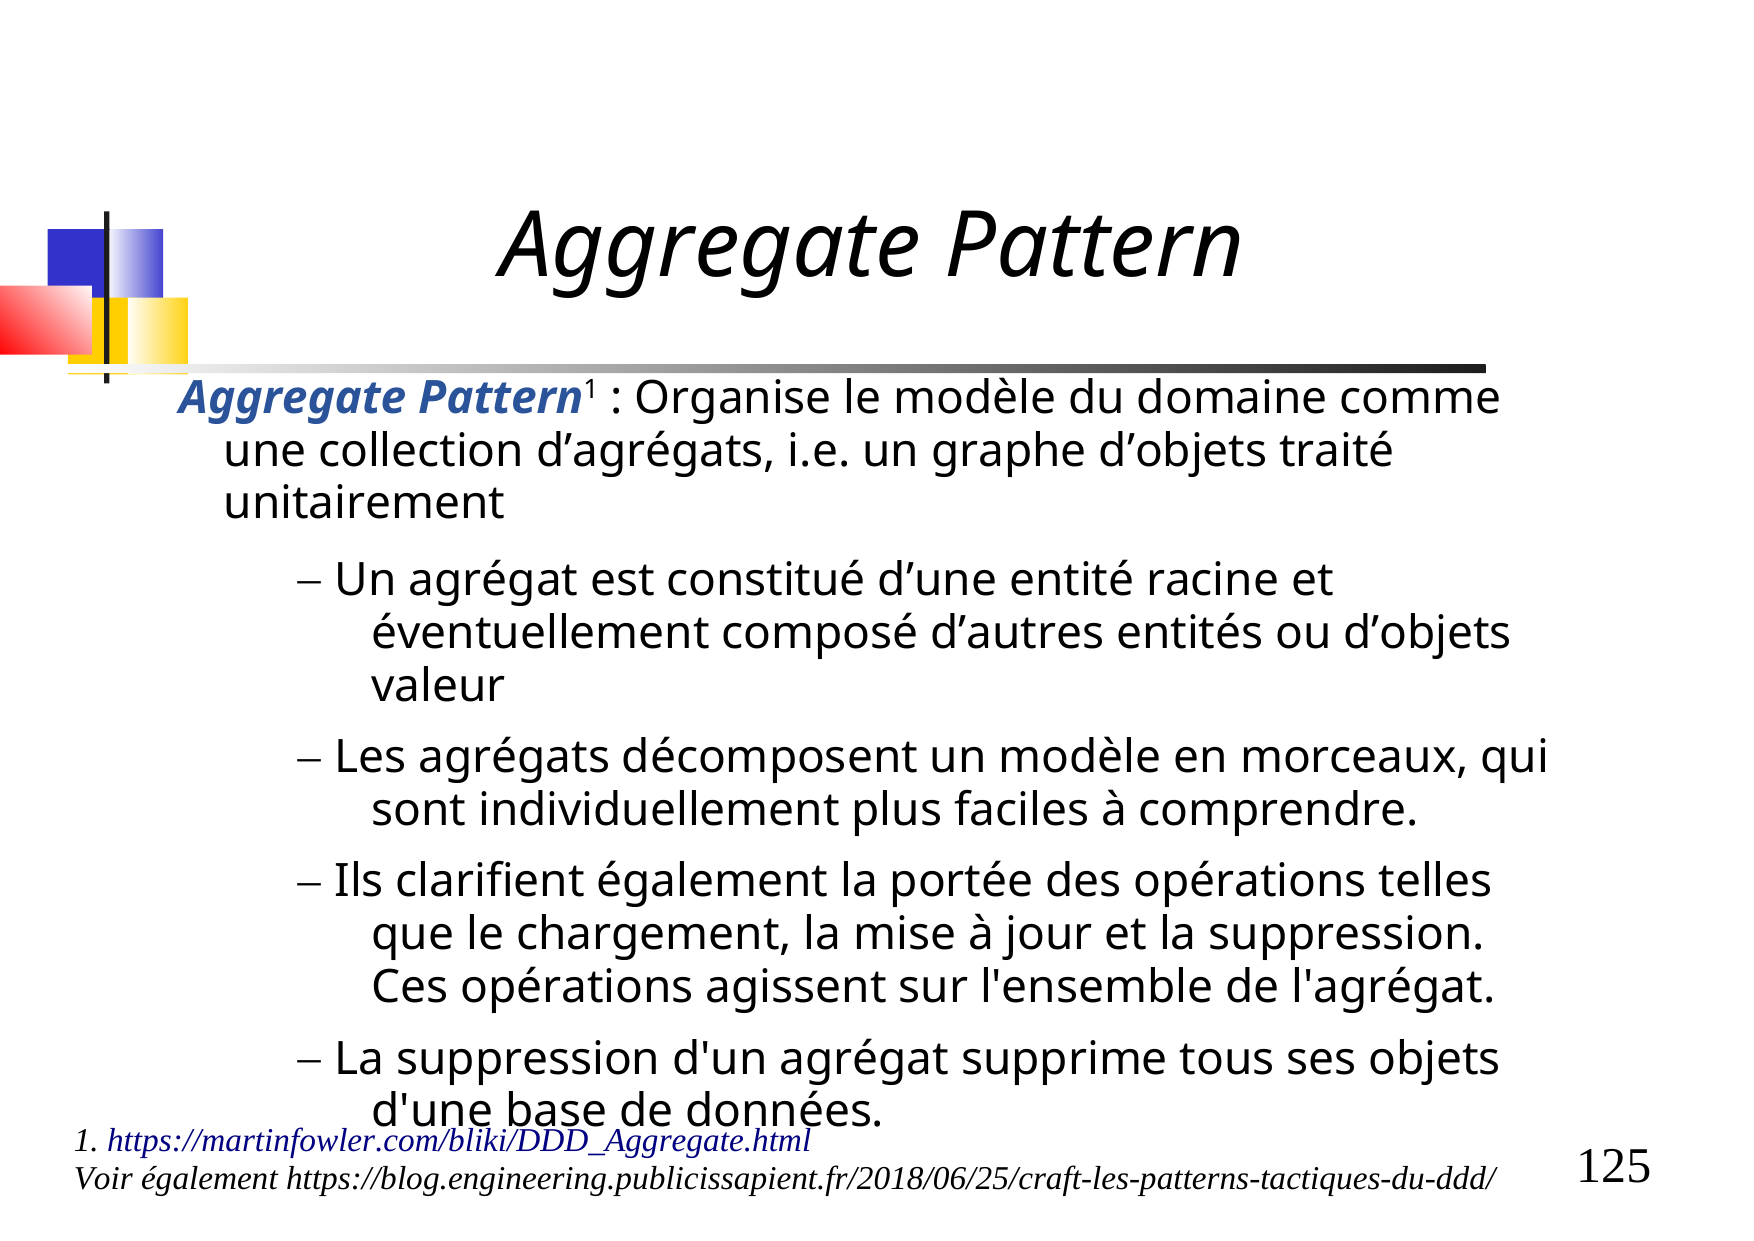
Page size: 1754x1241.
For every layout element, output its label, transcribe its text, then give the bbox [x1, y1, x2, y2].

list Aggregate Pattern1 : Organise le modèle du domaine comme une collection d’agrégats, i.e. un graphe d’objets traité unitairement Un agrégat est constitué d’une entité racine et éventuellement composé d’autres entités ou d’objets valeur Les agrégats décomposent un modèle en morceaux, qui sont individuellement plus faciles à comprendre. Ils clarifient également la portée des opérations telles que le chargement, la mise à jour et la suppression. Ces opérations agissent sur l'ensemble de l'agrégat. La suppression d'un agrégat supprime tous ses objets d'une base de données. [179, 371, 1567, 1146]
title Aggregate Pattern [179, 139, 1567, 351]
text_box 1. https://martinfowler.com/bliki/DDD_Aggregate.html Voir également https://blog.engineering.publicissapient.fr/2018/06/25/craft-les-patterns-tactiques-du-ddd/ [59, 1114, 1514, 1241]
